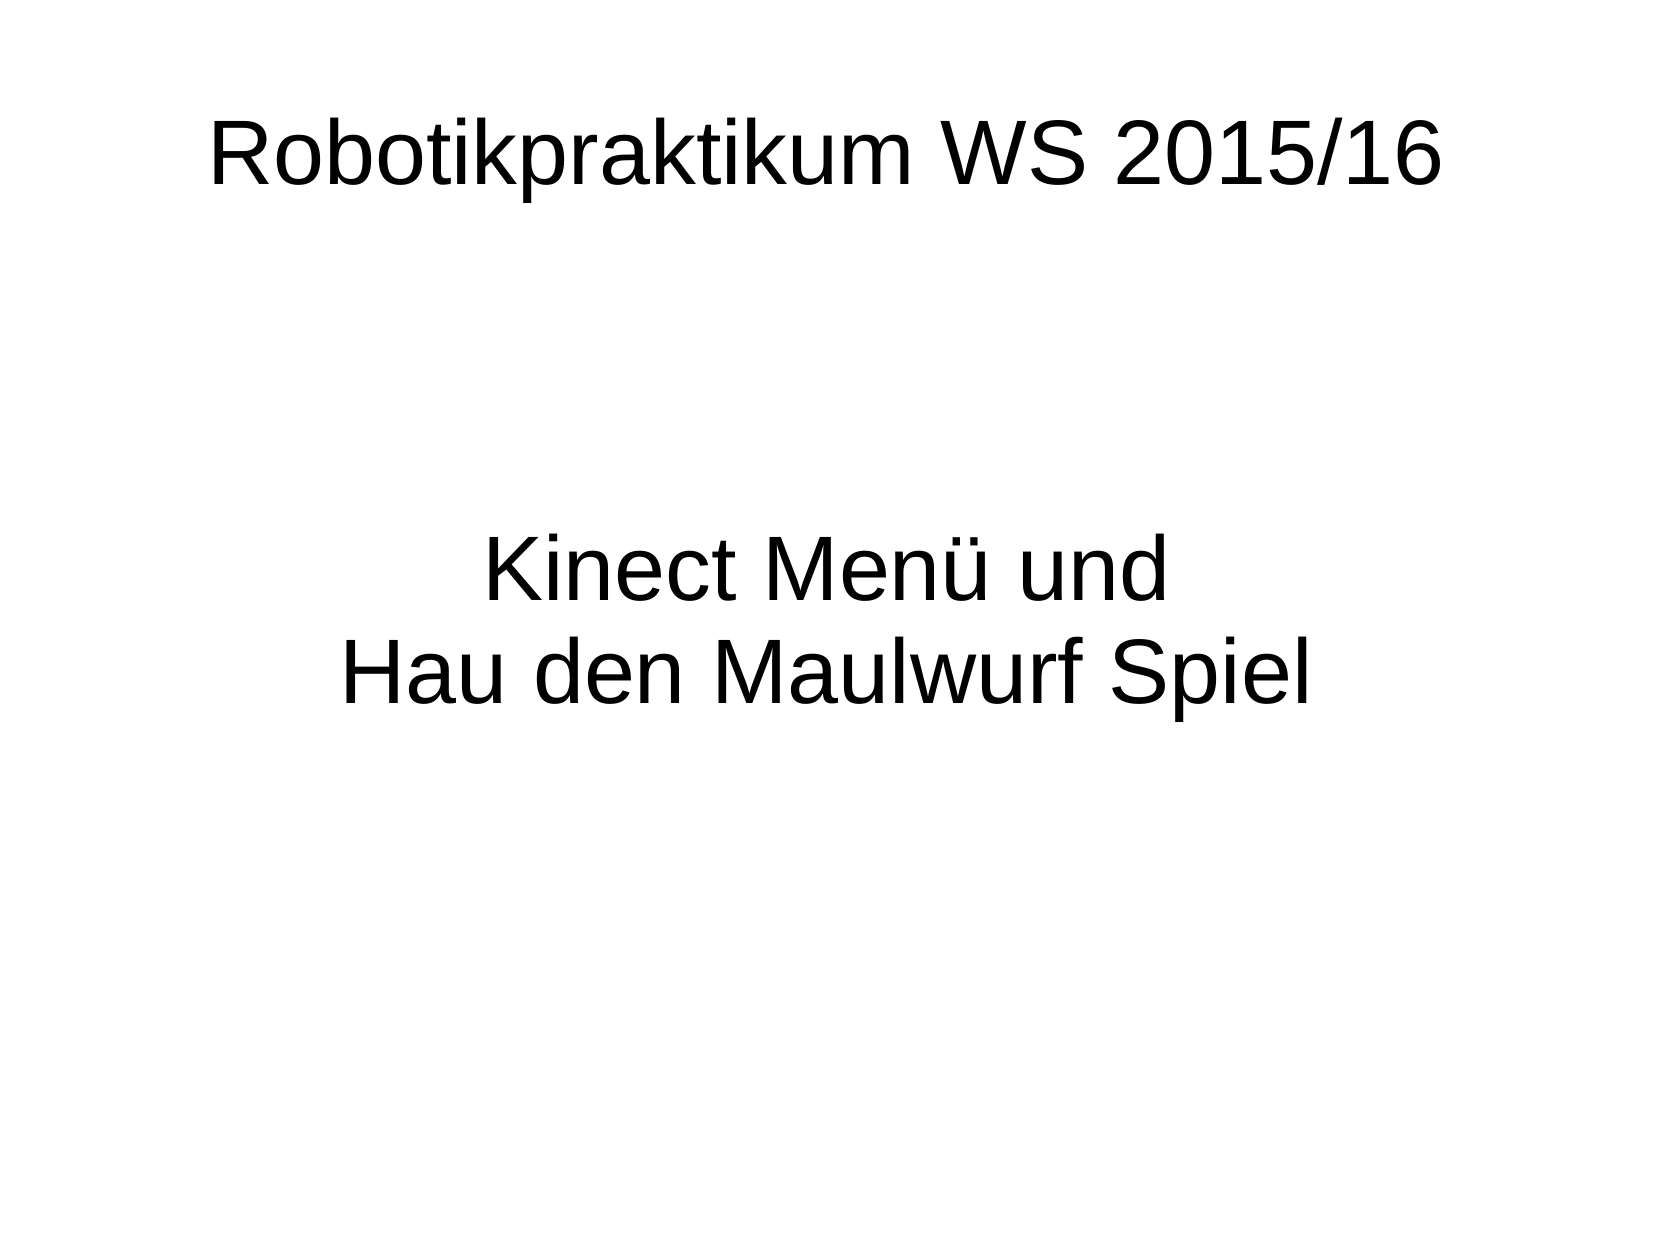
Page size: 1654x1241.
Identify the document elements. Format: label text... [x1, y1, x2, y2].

title Robotikpraktikum WS 2015/16 [82, 49, 1571, 257]
title Kinect Menü und Hau den Maulwurf Spiel [82, 516, 1571, 724]
